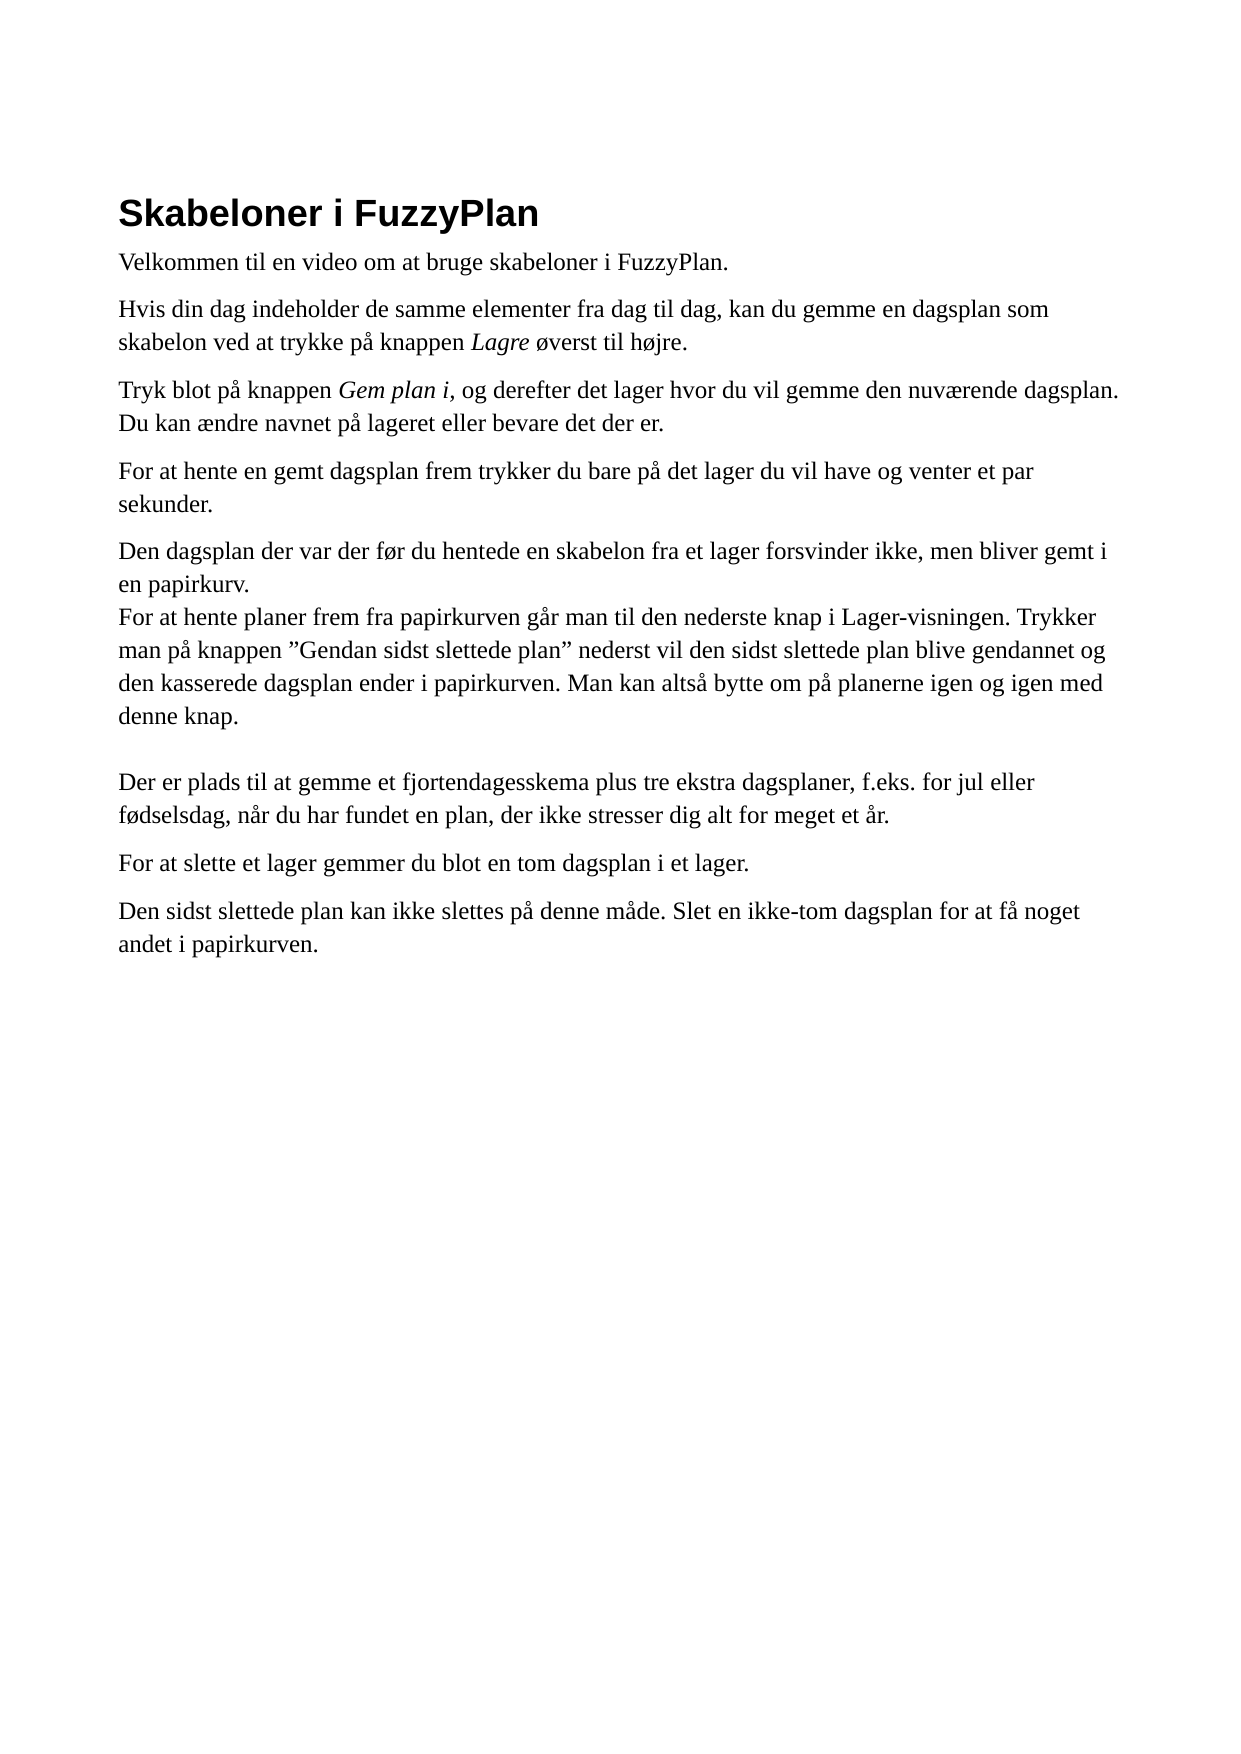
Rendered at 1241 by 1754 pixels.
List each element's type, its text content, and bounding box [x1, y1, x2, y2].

text Der er plads til at gemme et fjortendagesskema plus tre ekstra dagsplaner, f.eks. for jul eller fødselsdag, når du har fundet en plan, der ikke stresser dig alt for meget et år. [118, 767, 1122, 829]
text Hvis din dag indeholder de samme elementer fra dag til dag, kan du gemme en dagsplan som skabelon ved at trykke på knappen Lagre øverst til højre. [118, 294, 1122, 356]
text For at slette et lager gemmer du blot en tom dagsplan i et lager. [118, 848, 1122, 877]
text Tryk blot på knappen Gem plan i, og derefter det lager hvor du vil gemme den nuværende dagsplan. Du kan ændre navnet på lageret eller bevare det der er. [118, 375, 1122, 437]
text Den sidst slettede plan kan ikke slettes på denne måde. Slet en ikke-tom dagsplan for at få noget andet i papirkurven. [118, 896, 1122, 957]
text For at hente planer frem fra papirkurven går man til den nederste knap i Lager-visningen. Trykker man på knappen ”Gendan sidst slettede plan” nederst vil den sidst slettede plan blive gendannet og den kasserede dagsplan ender i papirkurven. Man kan altså bytte om på planerne igen og igen med denne knap. [118, 602, 1122, 730]
subtitle Skabeloner i FuzzyPlan [118, 191, 1122, 234]
text For at hente en gemt dagsplan frem trykker du bare på det lager du vil have og venter et par sekunder. [118, 456, 1122, 517]
text Den dagsplan der var der før du hentede en skabelon fra et lager forsvinder ikke, men bliver gemt i en papirkurv. [118, 536, 1122, 598]
text Velkommen til en video om at bruge skabeloner i FuzzyPlan. [118, 247, 1122, 276]
